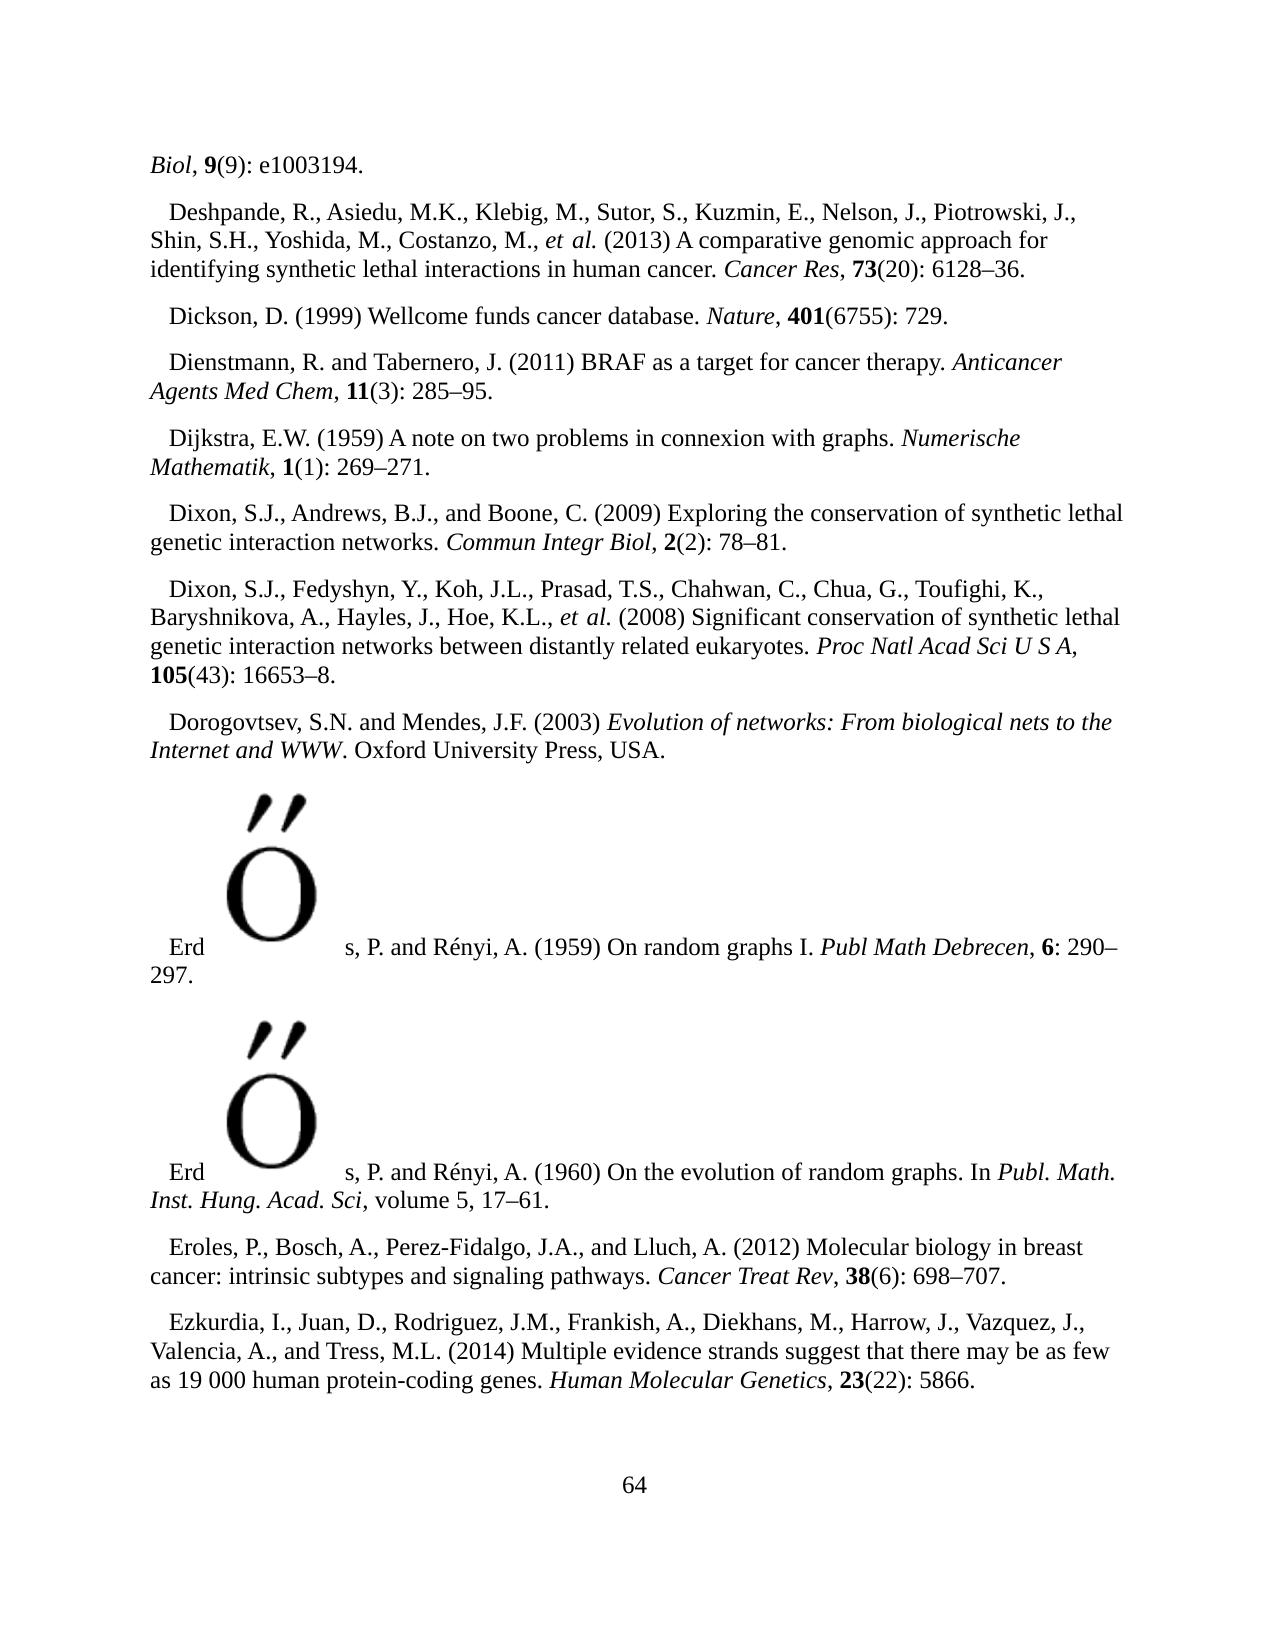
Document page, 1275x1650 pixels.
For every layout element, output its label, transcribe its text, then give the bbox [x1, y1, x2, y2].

text Ezkurdia, I., Juan, D., Rodriguez, J.M., Frankish, A., Diekhans, M., Harrow, J., Vazquez, J., Valencia, A., and Tress, M.L. (2014) Multiple evidence strands suggest that there may be as few as 19 000 human protein-coding genes. Human Molecular Genetics, 23(22): 5866. [150, 1307, 1125, 1394]
text Dixon, S.J., Fedyshyn, Y., Koh, J.L., Prasad, T.S., Chahwan, C., Chua, G., Toufighi, K., Baryshnikova, A., Hayles, J., Hoe, K.L., et al. (2008) Significant conservation of synthetic lethal genetic interaction networks between distantly related eukaryotes. Proc Natl Acad Sci U S A, 105(43): 16653–8. [150, 574, 1125, 689]
text Erds, P. and Rényi, A. (1960) On the evolution of random graphs. In Publ. Math. Inst. Hung. Acad. Sci, volume 5, 17–61. [150, 1007, 1125, 1214]
text Dickson, D. (1999) Wellcome funds cancer database. Nature, 401(6755): 729. [150, 301, 1125, 329]
text Dijkstra, E.W. (1959) A note on two problems in connexion with graphs. Numerische Mathematik, 1(1): 269–271. [150, 423, 1125, 480]
picture [205, 1007, 345, 1180]
text Dixon, S.J., Andrews, B.J., and Boone, C. (2009) Exploring the conservation of synthetic lethal genetic interaction networks. Commun Integr Biol, 2(2): 78–81. [150, 498, 1125, 556]
text Deshpande, R., Asiedu, M.K., Klebig, M., Sutor, S., Kuzmin, E., Nelson, J., Piotrowski, J., Shin, S.H., Yoshida, M., Costanzo, M., et al. (2013) A comparative genomic approach for identifying synthetic lethal interactions in human cancer. Cancer Res, 73(20): 6128–36. [150, 197, 1125, 283]
text Erds, P. and Rényi, A. (1959) On random graphs I. Publ Math Debrecen, 6: 290–297. [150, 955, 1125, 989]
text Biol, 9(9): e1003194. [150, 150, 1125, 179]
picture [205, 782, 345, 955]
text Eroles, P., Bosch, A., Perez-Fidalgo, J.A., and Lluch, A. (2012) Molecular biology in breast cancer: intrinsic subtypes and signaling pathways. Cancer Treat Rev, 38(6): 698–707. [150, 1232, 1125, 1289]
text Dienstmann, R. and Tabernero, J. (2011) BRAF as a target for cancer therapy. Anticancer Agents Med Chem, 11(3): 285–95. [150, 347, 1125, 405]
text Dorogovtsev, S.N. and Mendes, J.F. (2003) Evolution of networks: From biological nets to the Internet and WWW. Oxford University Press, USA. [150, 707, 1125, 764]
